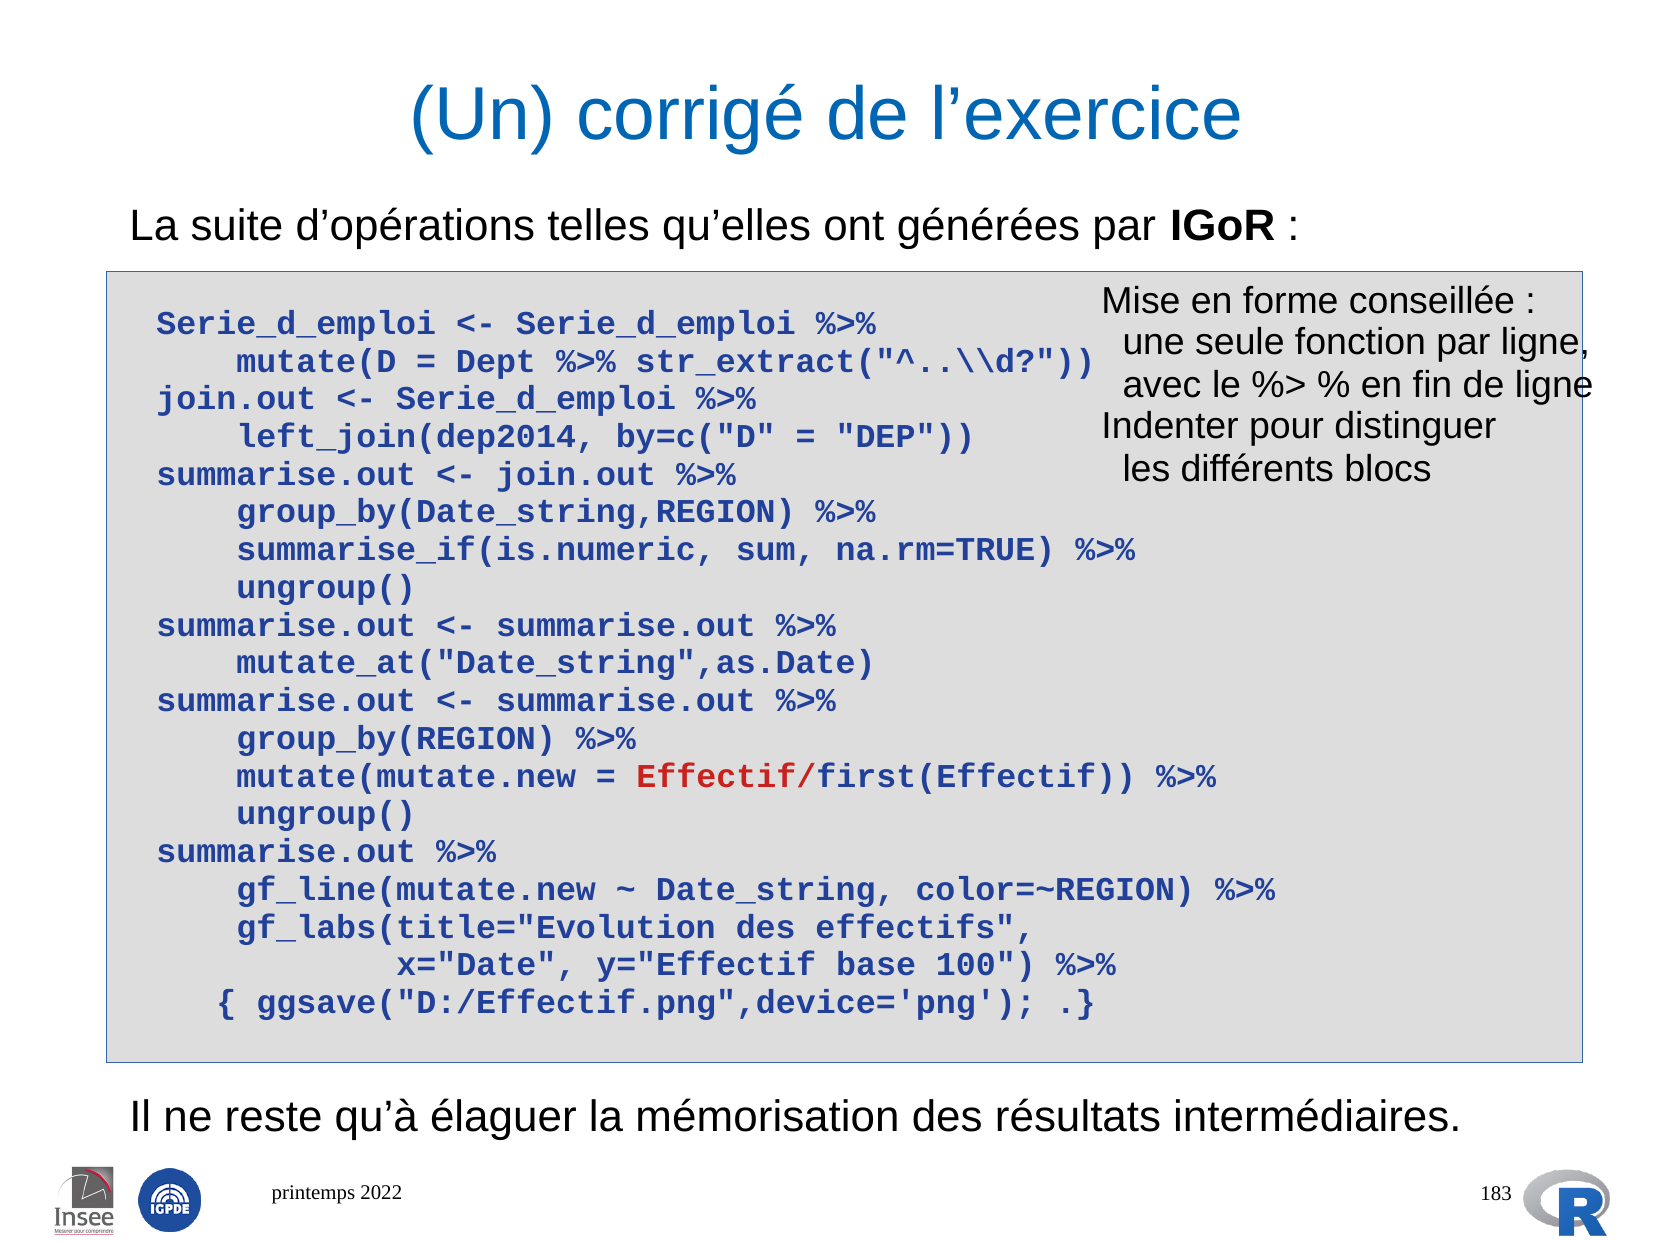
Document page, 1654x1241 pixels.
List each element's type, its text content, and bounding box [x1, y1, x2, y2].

picture [1523, 1169, 1610, 1236]
picture [138, 1168, 201, 1232]
text_box Serie_d_emploi <- Serie_d_emploi %>% mutate(D = Dept %>% str_extract("^..\\d?")) join.out <- Serie_d_emploi %>% left_join(dep2014, by=c("D" = "DEP")) summarise.out <- join.out %>% group_by(Date_string,REGION) %>% summarise_if(is.numeric, sum, na.rm=TRUE) %>% ungroup() summarise.out <- summarise.out %>% mutate_at("Date_string",as.Date) summarise.out <- summarise.out %>% group_by(REGION) %>% mutate(mutate.new = Effectif/first(Effectif)) %>% ungroup() summarise.out %>% gf_line(mutate.new ~ Date_string, color=~REGION) %>% gf_labs(title="Evolution des effectifs", x="Date", y="Effectif base 100") %>% { ggsave("D:/Effectif.png",device='png'); .} [106, 271, 1583, 1063]
title (Un) corrigé de l’exercice [82, 49, 1571, 178]
text_box Mise en forme conseillée : une seule fonction par ligne, avec le %> % en fin de ligne Indenter pour distinguer les différents blocs [1086, 271, 1642, 539]
picture [47, 1163, 120, 1236]
list La suite d’opérations telles qu’elles ont générées par IGoR : Il ne reste qu’à élaguer la mémorisation des résultats intermédiaires. [82, 200, 1571, 1158]
